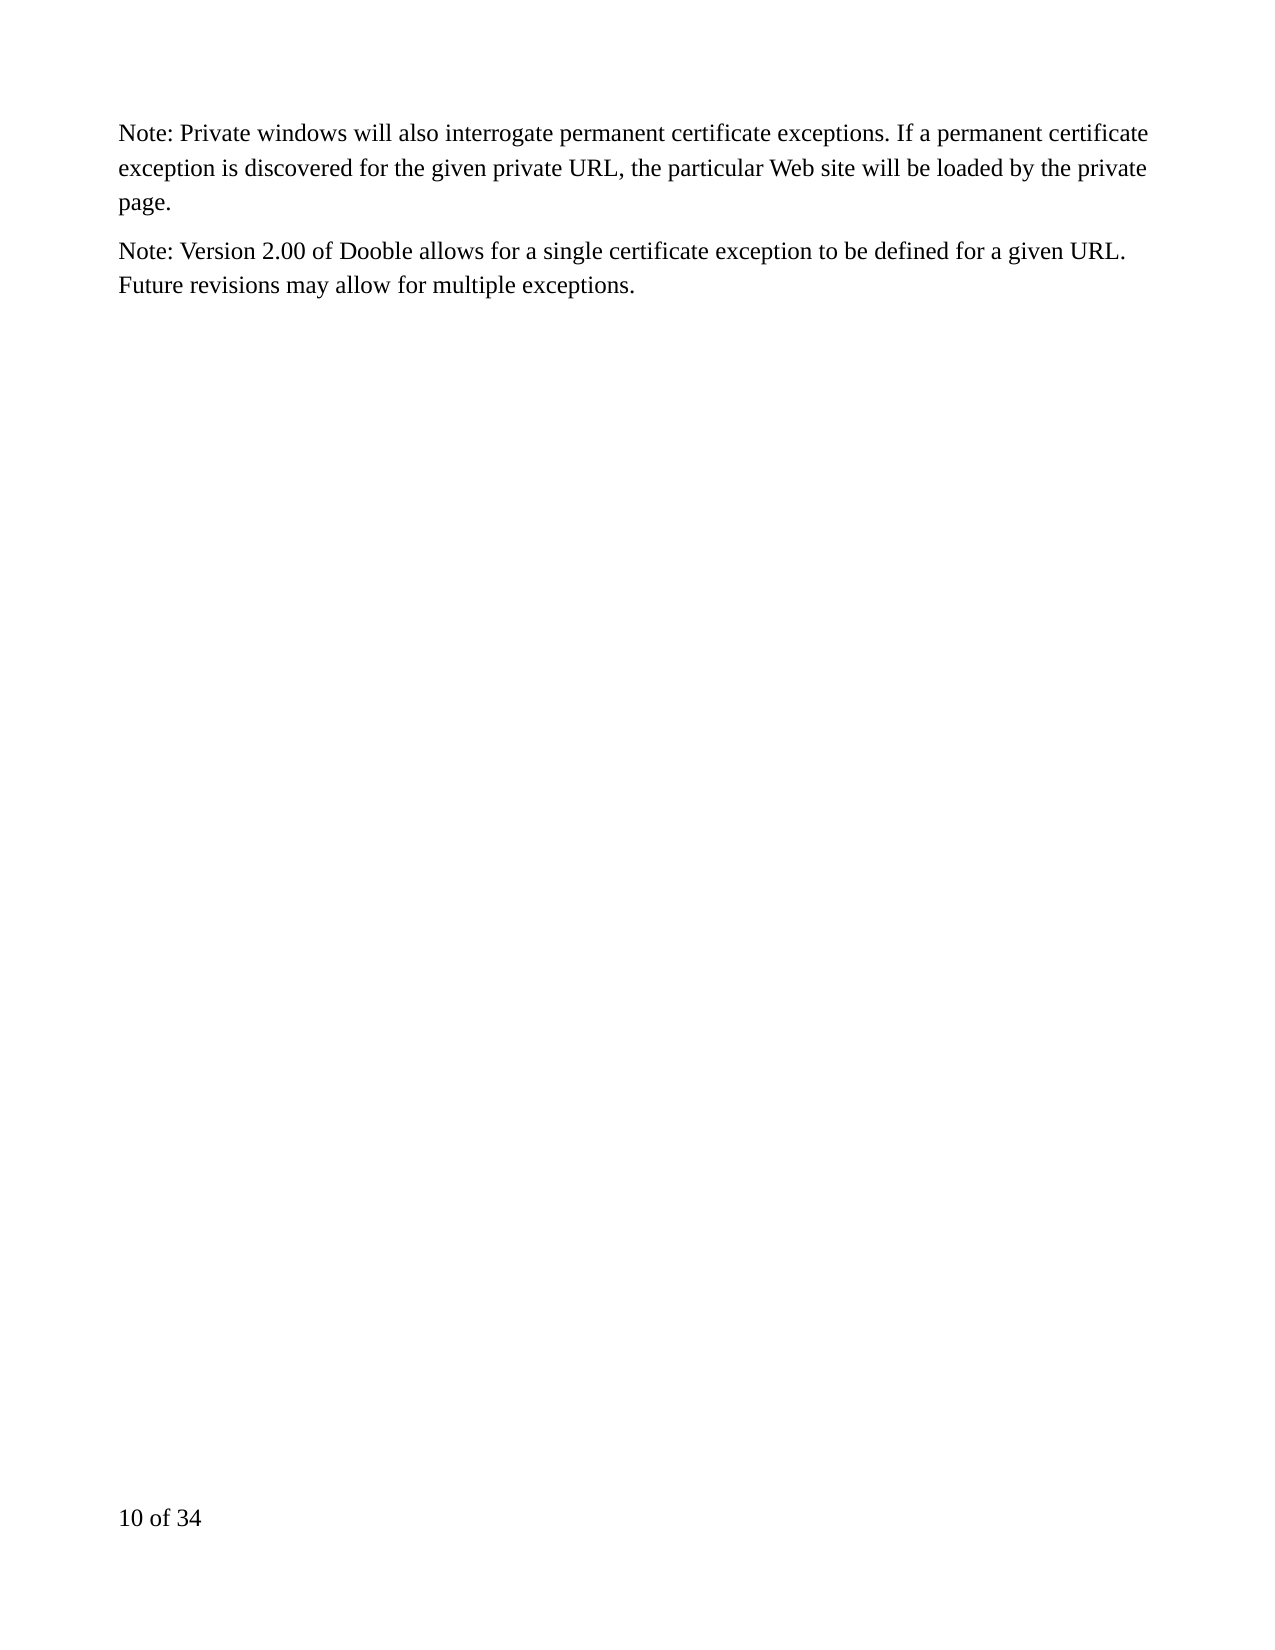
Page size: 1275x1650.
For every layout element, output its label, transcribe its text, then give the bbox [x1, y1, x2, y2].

text Note: Private windows will also interrogate permanent certificate exceptions. If a permanent certificate exception is discovered for the given private URL, the particular Web site will be loaded by the private page. [118, 118, 1157, 216]
text Note: Version 2.00 of Dooble allows for a single certificate exception to be defined for a given URL. Future revisions may allow for multiple exceptions. [118, 236, 1157, 299]
